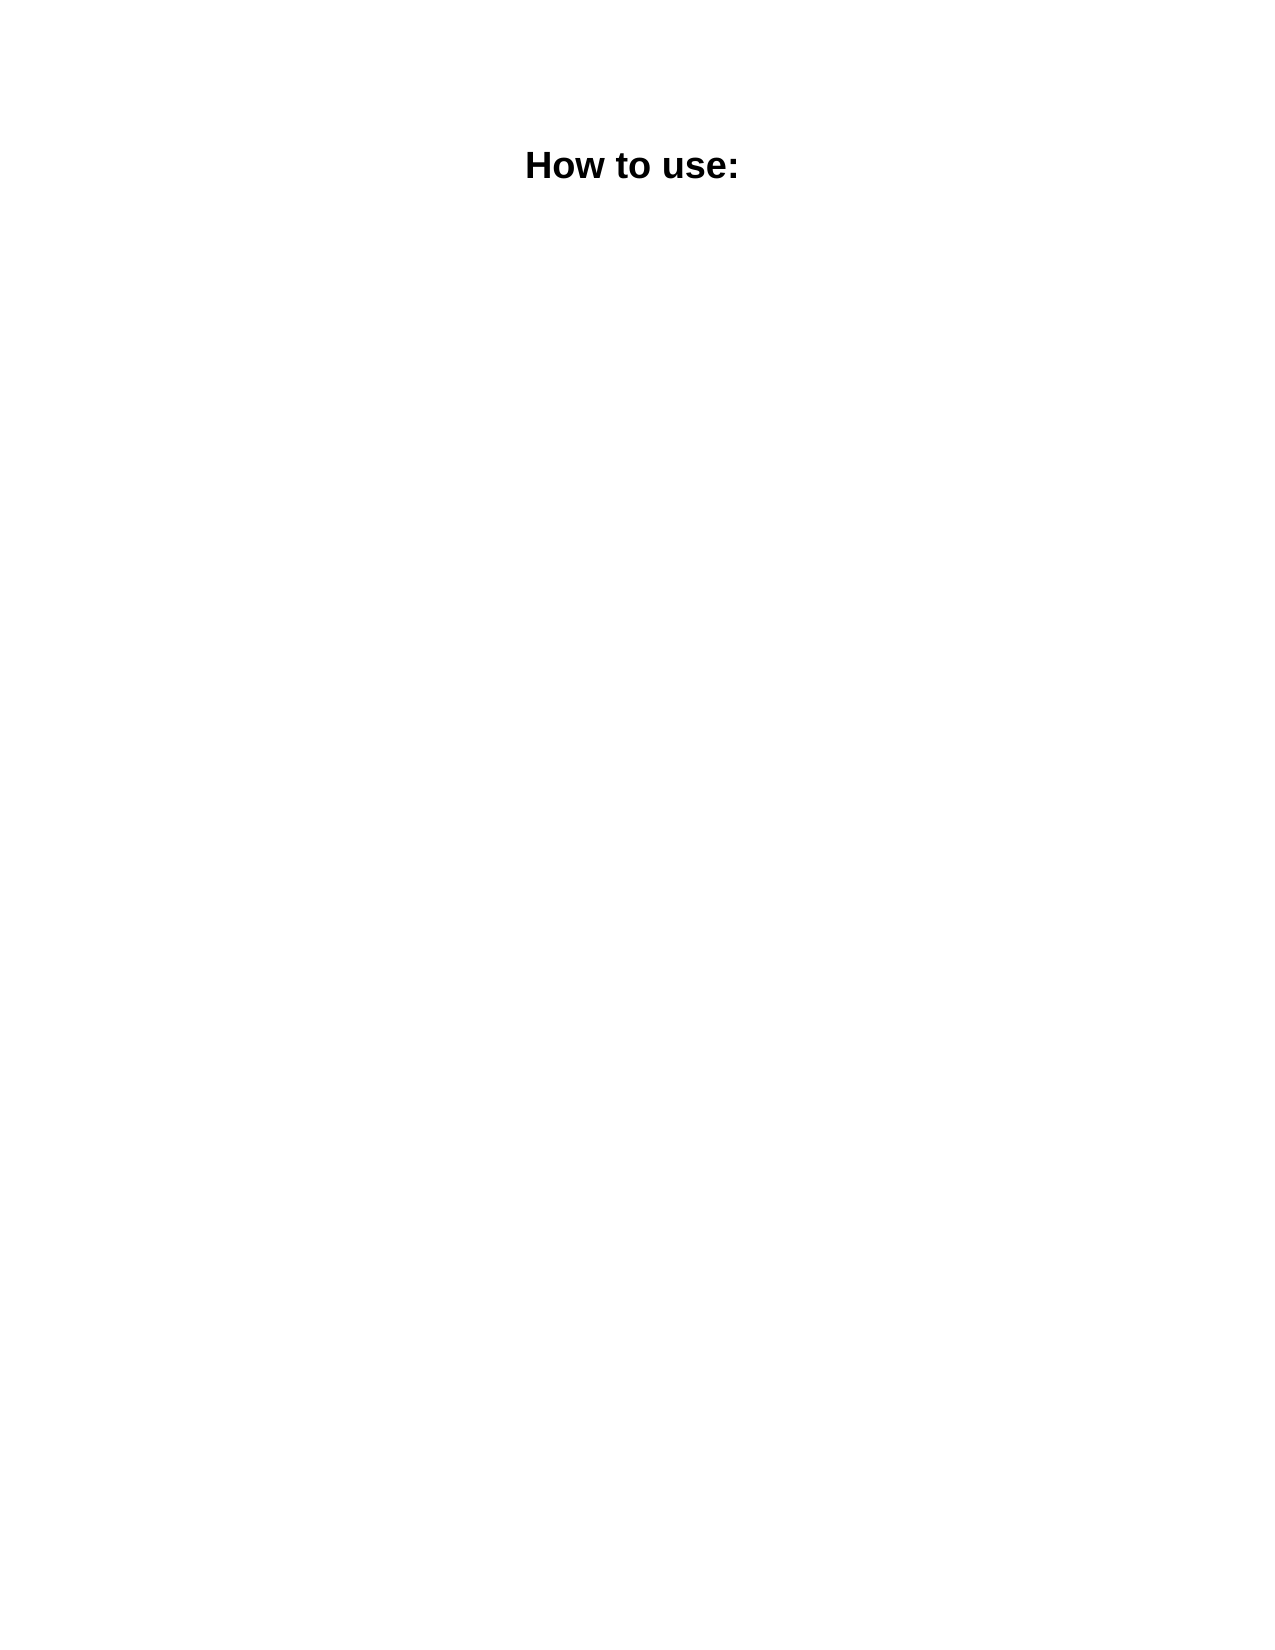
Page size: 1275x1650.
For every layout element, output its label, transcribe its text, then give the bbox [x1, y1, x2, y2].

subtitle How to use: [118, 143, 1157, 187]
